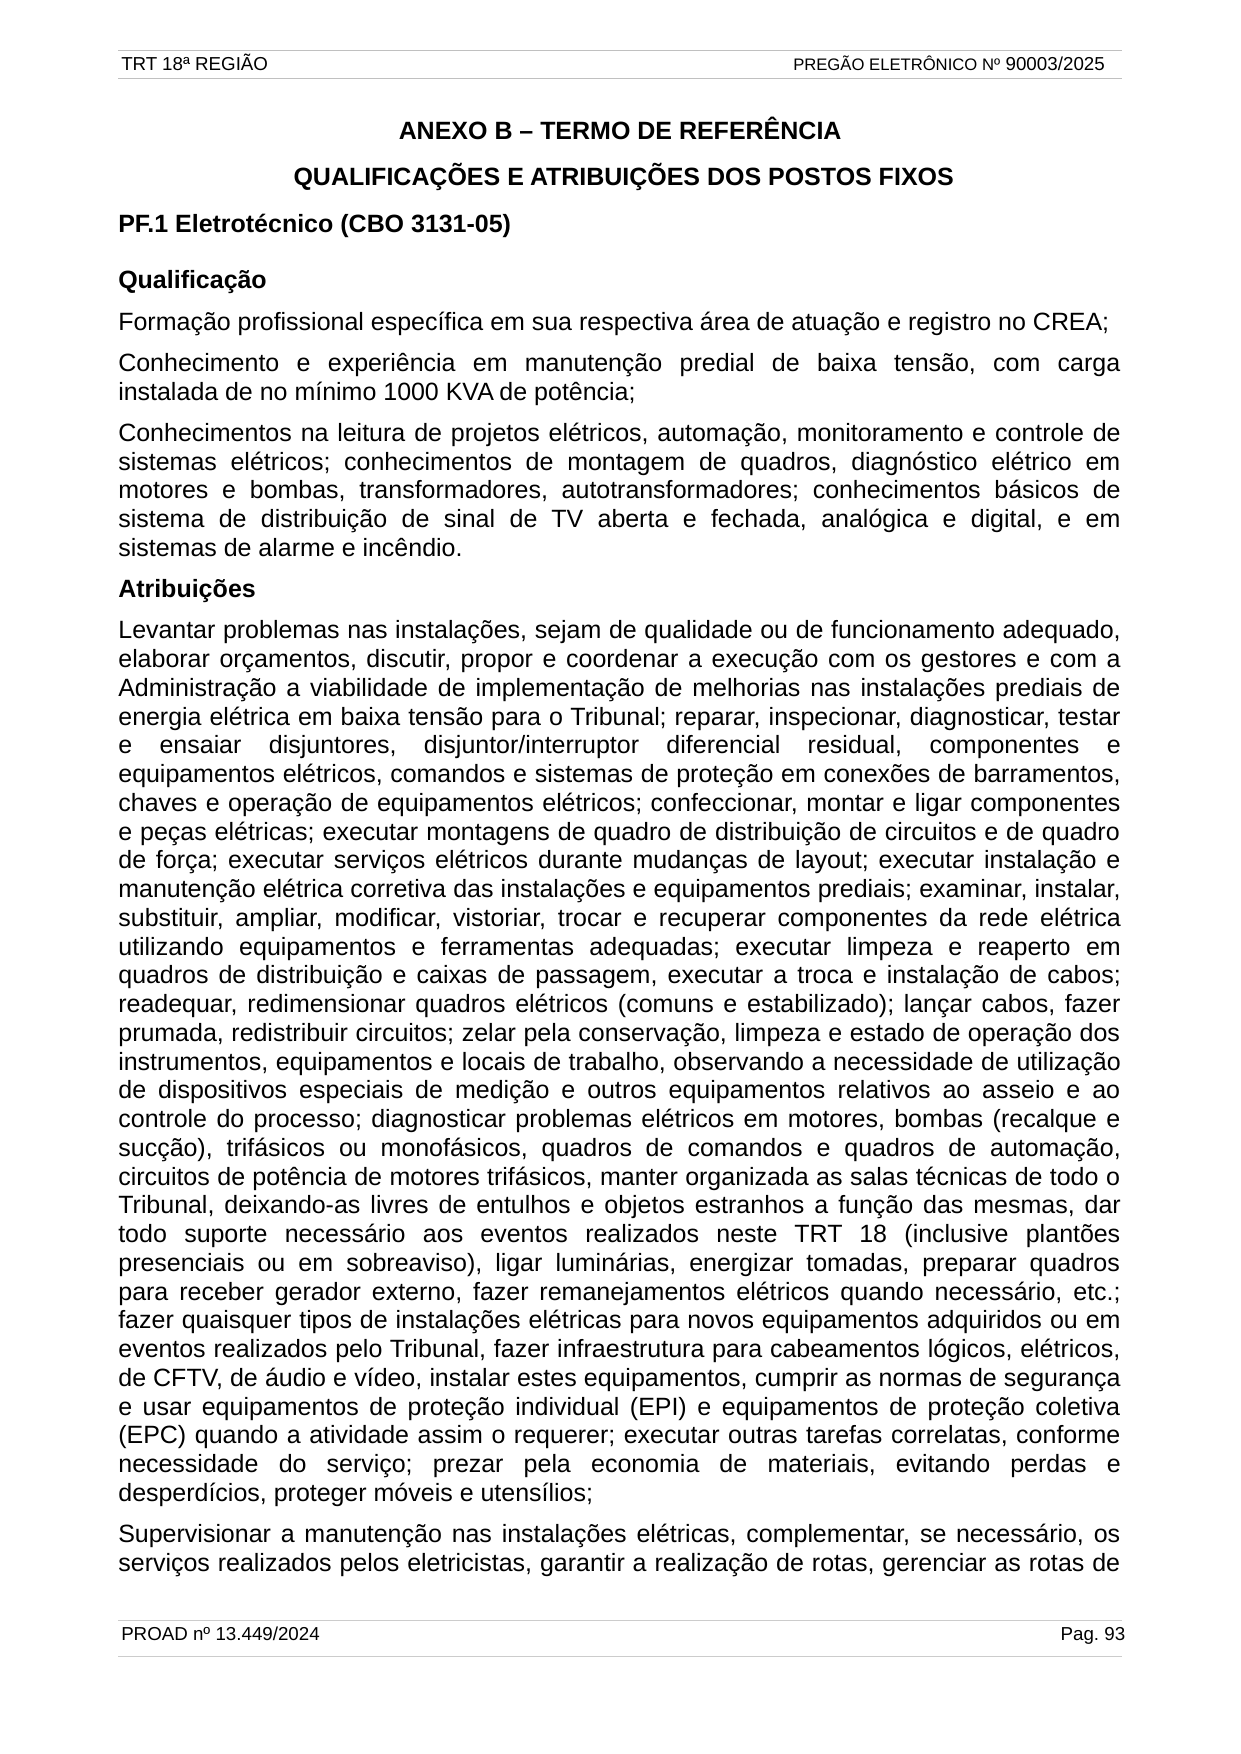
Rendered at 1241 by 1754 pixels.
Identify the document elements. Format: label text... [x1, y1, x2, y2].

text Atribuições [118, 574, 1122, 603]
text Formação profissional específica em sua respectiva área de atuação e registro no CREA; [118, 307, 1122, 335]
text Supervisionar a manutenção nas instalações elétricas, complementar, se necessário, os serviços realizados pelos eletricistas, garantir a realização de rotas, gerenciar as rotas de [118, 1519, 1122, 1577]
text PF.1 Eletrotécnico (CBO 3131-05) [118, 208, 1122, 237]
text ANEXO B – TERMO DE REFERÊNCIA [118, 116, 1122, 144]
text Conhecimento e experiência em manutenção predial de baixa tensão, com carga instalada de no mínimo 1000 KVA de potência; [118, 348, 1122, 405]
text Qualificação [118, 265, 1122, 294]
text Conhecimentos na leitura de projetos elétricos, automação, monitoramento e controle de sistemas elétricos; conhecimentos de montagem de quadros, diagnóstico elétrico em motores e bombas, transformadores, autotransformadores; conhecimentos básicos de sistema de distribuição de sinal de TV aberta e fechada, analógica e digital, e em sistemas de alarme e incêndio. [118, 418, 1122, 562]
text QUALIFICAÇÕES E ATRIBUIÇÕES DOS POSTOS FIXOS [118, 162, 1122, 191]
text Levantar problemas nas instalações, sejam de qualidade ou de funcionamento adequado, elaborar orçamentos, discutir, propor e coordenar a execução com os gestores e com a Administração a viabilidade de implementação de melhorias nas instalações prediais de energia elétrica em baixa tensão para o Tribunal; reparar, inspecionar, diagnosticar, testar e ensaiar disjuntores, disjuntor/interruptor diferencial residual, componentes e equipamentos elétricos, comandos e sistemas de proteção em conexões de barramentos, chaves e operação de equipamentos elétricos; confeccionar, montar e ligar componentes e peças elétricas; executar montagens de quadro de distribuição de circuitos e de quadro de força; executar serviços elétricos durante mudanças de layout; executar instalação e manutenção elétrica corretiva das instalações e equipamentos prediais; examinar, instalar, substituir, ampliar, modificar, vistoriar, trocar e recuperar componentes da rede elétrica utilizando equipamentos e ferramentas adequadas; executar limpeza e reaperto em quadros de distribuição e caixas de passagem, executar a troca e instalação de cabos; readequar, redimensionar quadros elétricos (comuns e estabilizado); lançar cabos, fazer prumada, redistribuir circuitos; zelar pela conservação, limpeza e estado de operação dos instrumentos, equipamentos e locais de trabalho, observando a necessidade de utilização de dispositivos especiais de medição e outros equipamentos relativos ao asseio e ao controle do processo; diagnosticar problemas elétricos em motores, bombas (recalque e sucção), trifásicos ou monofásicos, quadros de comandos e quadros de automação, circuitos de potência de motores trifásicos, manter organizada as salas técnicas de todo o Tribunal, deixando-as livres de entulhos e objetos estranhos a função das mesmas, dar todo suporte necessário aos eventos realizados neste TRT 18 (inclusive plantões presenciais ou em sobreaviso), ligar luminárias, energizar tomadas, preparar quadros para receber gerador externo, fazer remanejamentos elétricos quando necessário, etc.; fazer quaisquer tipos de instalações elétricas para novos equipamentos adquiridos ou em eventos realizados pelo Tribunal, fazer infraestrutura para cabeamentos lógicos, elétricos, de CFTV, de áudio e vídeo, instalar estes equipamentos, cumprir as normas de segurança e usar equipamentos de proteção individual (EPI) e equipamentos de proteção coletiva (EPC) quando a atividade assim o requerer; executar outras tarefas correlatas, conforme necessidade do serviço; prezar pela economia de materiais, evitando perdas e desperdícios, proteger móveis e utensílios; [118, 615, 1122, 1507]
